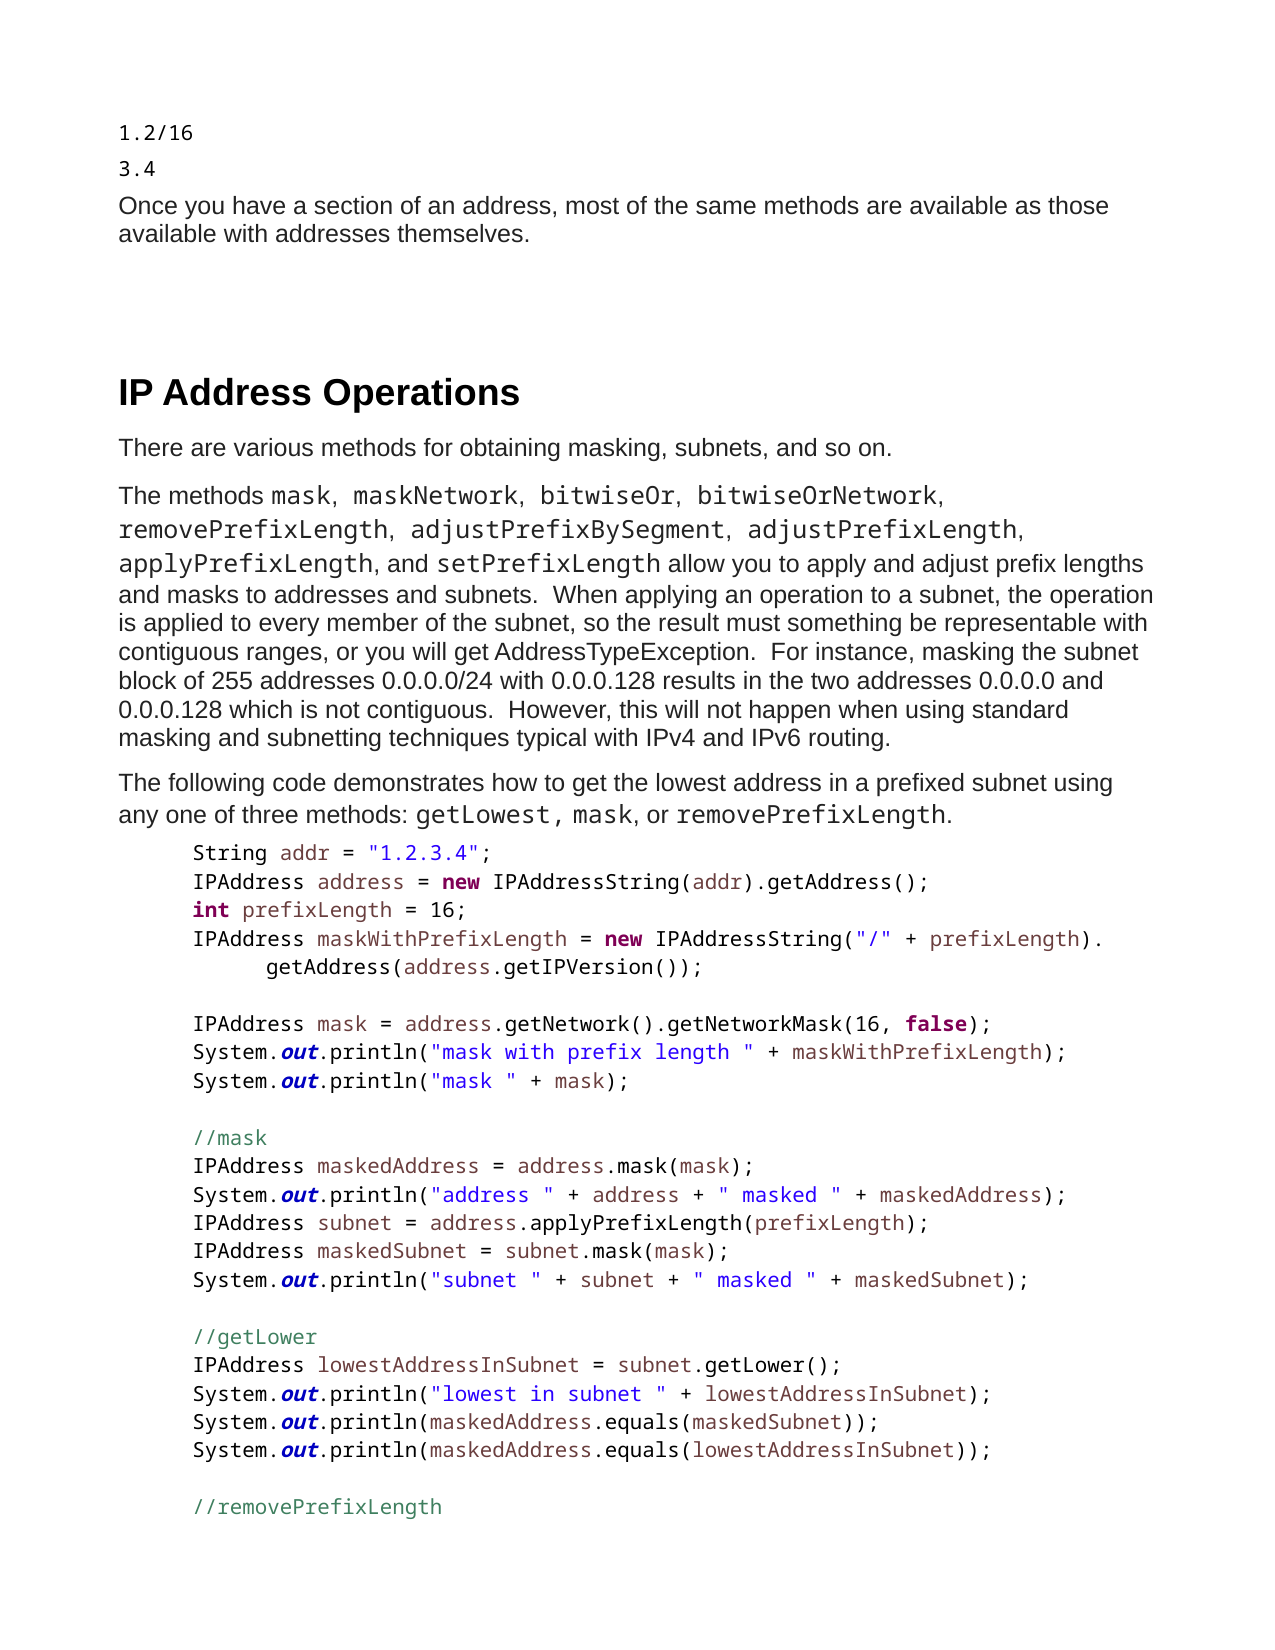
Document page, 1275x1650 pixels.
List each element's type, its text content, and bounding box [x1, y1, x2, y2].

text System.out.println(maskedAddress.equals(lowestAddressInSubnet)); [118, 1436, 1157, 1464]
text IPAddress maskWithPrefixLength = new IPAddressString("/" + prefixLength). [118, 924, 1157, 952]
text System.out.println("address " + address + " masked " + maskedAddress); [118, 1180, 1157, 1208]
text System.out.println("mask " + mask); [118, 1066, 1157, 1094]
text 1.2/16 [118, 118, 1157, 147]
text IPAddress maskedAddress = address.mask(mask); [118, 1151, 1157, 1180]
subtitle IP Address Operations [118, 370, 1157, 413]
text IPAddress maskedSubnet = subnet.mask(mask); [118, 1237, 1157, 1265]
text String addr = "1.2.3.4"; [118, 838, 1157, 867]
text IPAddress address = new IPAddressString(addr).getAddress(); [118, 867, 1157, 895]
text IPAddress mask = address.getNetwork().getNetworkMask(16, false); [118, 1009, 1157, 1037]
text 3.4 [118, 154, 1157, 183]
text //getLower [118, 1322, 1157, 1350]
text System.out.println("subnet " + subnet + " masked " + maskedSubnet); [118, 1265, 1157, 1293]
text IPAddress subnet = address.applyPrefixLength(prefixLength); [118, 1208, 1157, 1237]
text getAddress(address.getIPVersion()); [118, 952, 1157, 981]
text System.out.println("mask with prefix length " + maskWithPrefixLength); [118, 1037, 1157, 1066]
text int prefixLength = 16; [118, 895, 1157, 924]
text Once you have a section of an address, most of the same methods are available as those available with addresses themselves. [118, 191, 1157, 248]
text //removePrefixLength [118, 1492, 1157, 1521]
text IPAddress lowestAddressInSubnet = subnet.getLower(); [118, 1350, 1157, 1379]
text //mask [118, 1123, 1157, 1151]
text The methods mask, maskNetwork, bitwiseOr, bitwiseOrNetwork, removePrefixLength, adjustPrefixBySegment, adjustPrefixLength, applyPrefixLength, and setPrefixLength allow you to apply and adjust prefix lengths and masks to addresses and subnets. When applying an operation to a subnet, the operation is applied to every member of the subnet, so the result must something be representable with contiguous ranges, or you will get AddressTypeException. For instance, masking the subnet block of 255 addresses 0.0.0.0/24 with 0.0.0.128 results in the two addresses 0.0.0.0 and 0.0.0.128 which is not contiguous. However, this will not happen when using standard masking and subnetting techniques typical with IPv4 and IPv6 routing. [118, 477, 1157, 752]
text System.out.println("lowest in subnet " + lowestAddressInSubnet); [118, 1379, 1157, 1407]
text System.out.println(maskedAddress.equals(maskedSubnet)); [118, 1407, 1157, 1436]
text There are various methods for obtaining masking, subnets, and so on. [118, 433, 1157, 462]
text The following code demonstrates how to get the lowest address in a prefixed subnet using any one of three methods: getLowest, mask, or removePrefixLength. [118, 768, 1157, 831]
